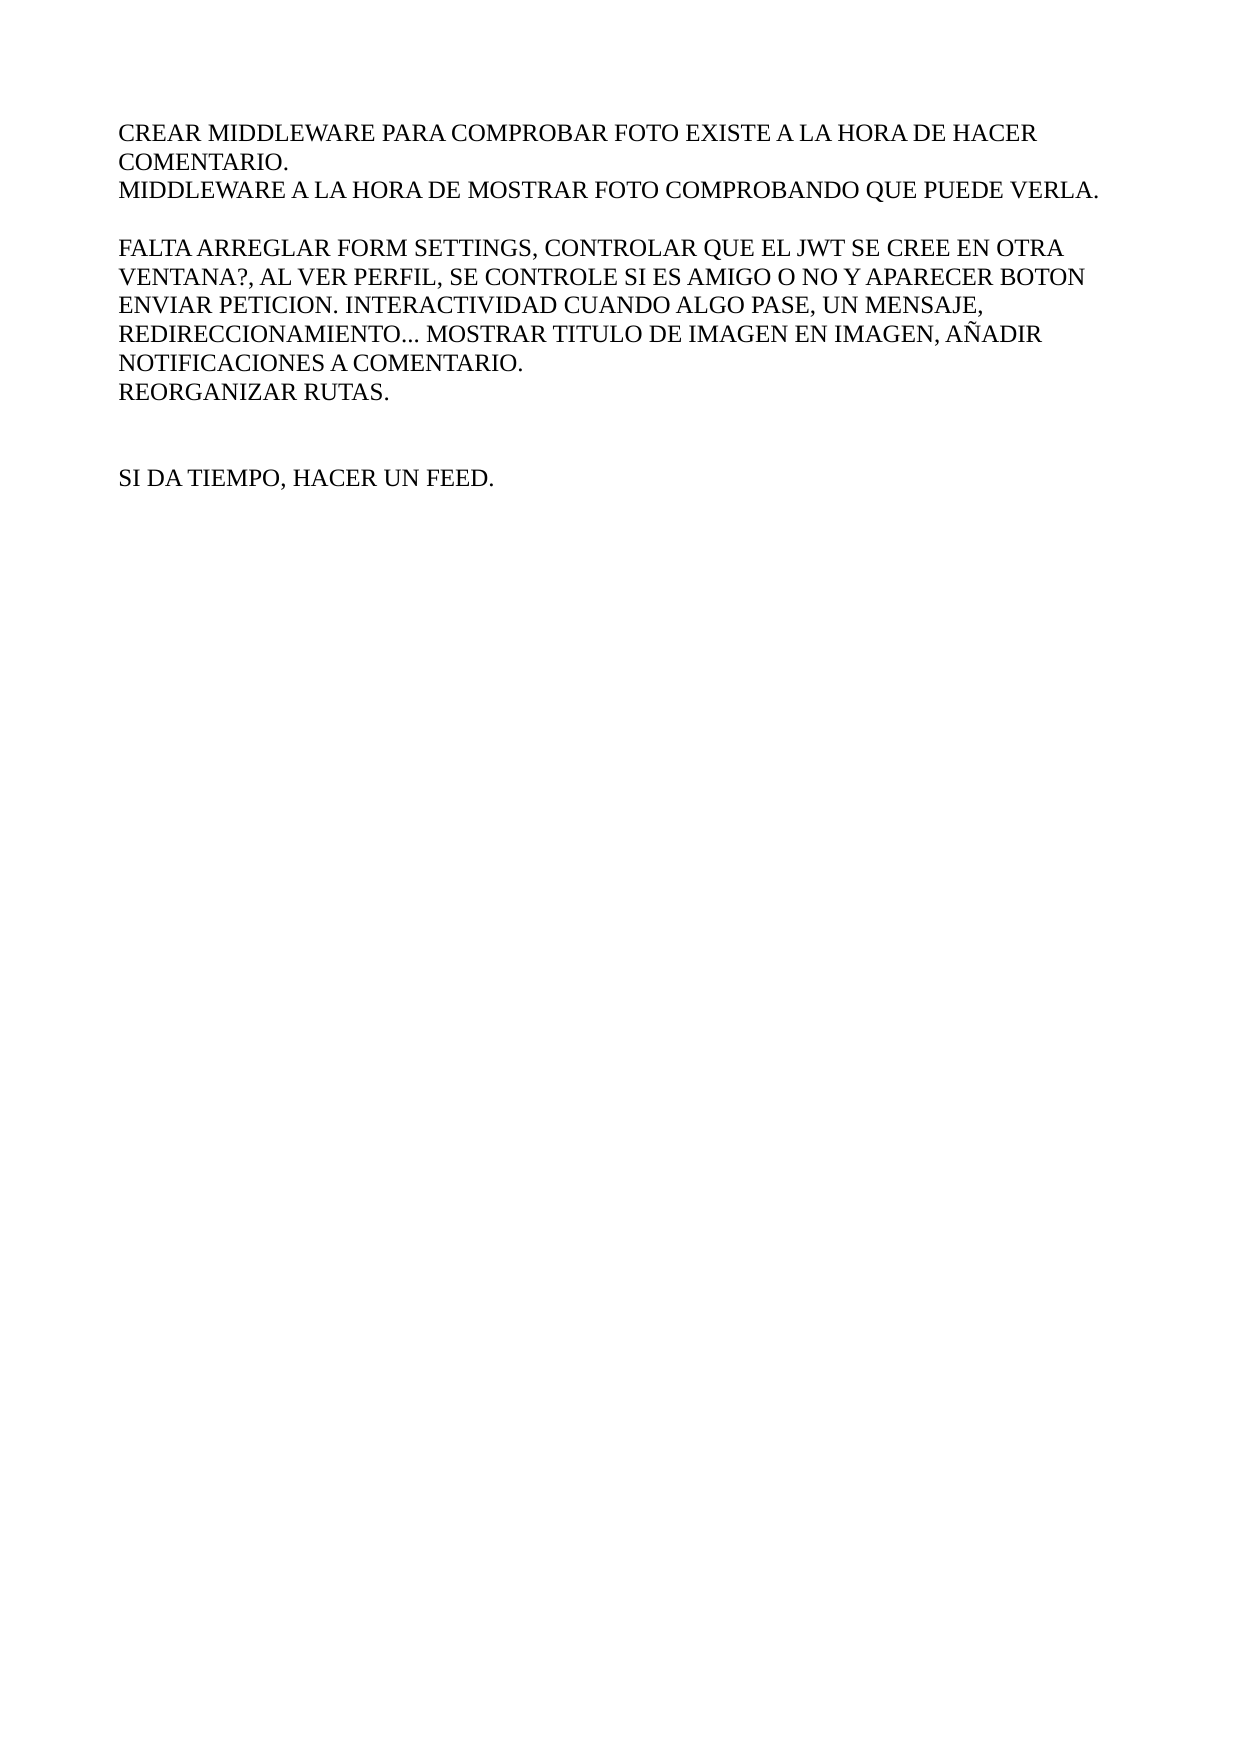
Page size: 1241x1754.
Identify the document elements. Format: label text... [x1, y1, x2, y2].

text MIDDLEWARE A LA HORA DE MOSTRAR FOTO COMPROBANDO QUE PUEDE VERLA. [118, 176, 1122, 204]
text CREAR MIDDLEWARE PARA COMPROBAR FOTO EXISTE A LA HORA DE HACER COMENTARIO. [118, 118, 1122, 176]
text REORGANIZAR RUTAS. [118, 377, 1122, 406]
text SI DA TIEMPO, HACER UN FEED. [118, 463, 1122, 492]
text FALTA ARREGLAR FORM SETTINGS, CONTROLAR QUE EL JWT SE CREE EN OTRA VENTANA?, AL VER PERFIL, SE CONTROLE SI ES AMIGO O NO Y APARECER BOTON ENVIAR PETICION. INTERACTIVIDAD CUANDO ALGO PASE, UN MENSAJE, REDIRECCIONAMIENTO... MOSTRAR TITULO DE IMAGEN EN IMAGEN, AÑADIR NOTIFICACIONES A COMENTARIO. [118, 233, 1122, 377]
